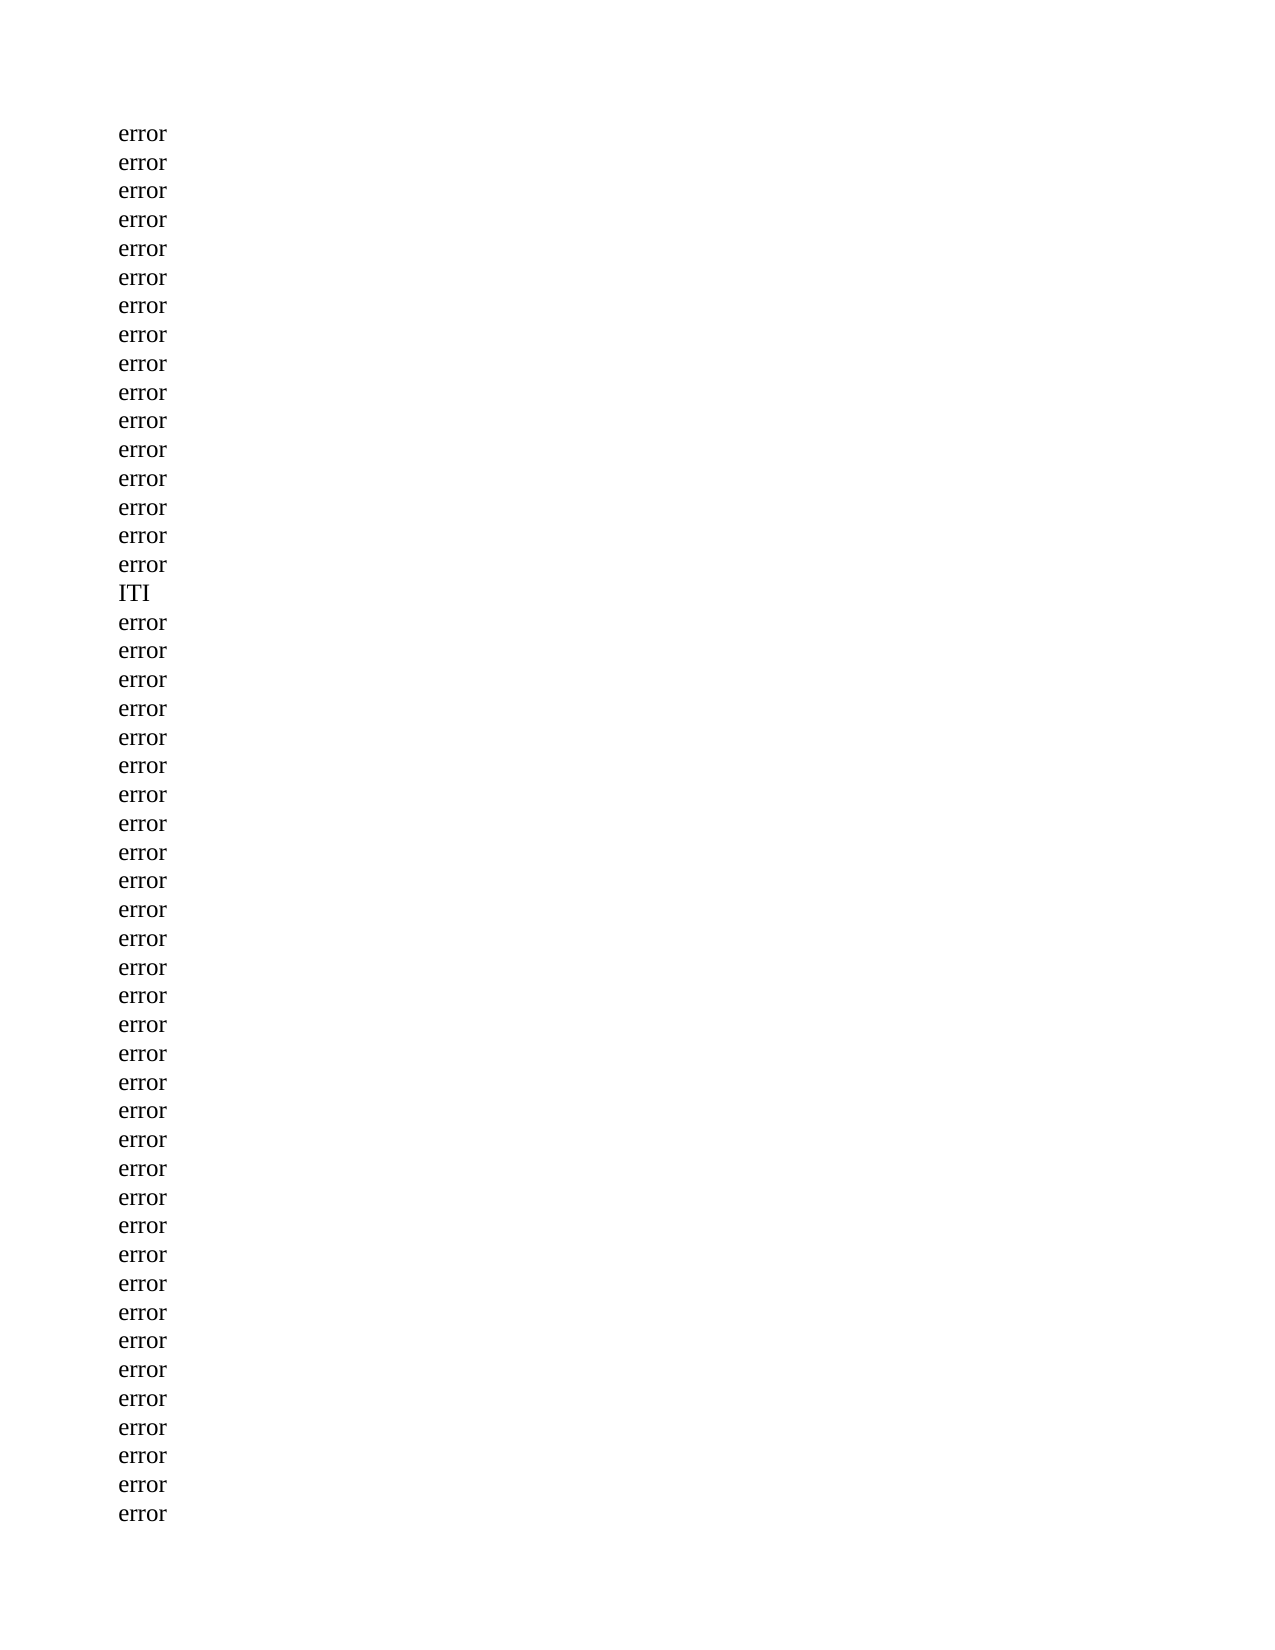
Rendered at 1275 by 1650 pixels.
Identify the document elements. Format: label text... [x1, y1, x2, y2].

text error [118, 147, 1157, 176]
text error [118, 204, 1157, 233]
text error [118, 1383, 1157, 1412]
text error [118, 894, 1157, 923]
text error [118, 1211, 1157, 1239]
text error [118, 1038, 1157, 1067]
text error [118, 693, 1157, 722]
text error [118, 463, 1157, 492]
text error [118, 1441, 1157, 1469]
text error [118, 808, 1157, 837]
text error [118, 837, 1157, 866]
text error [118, 636, 1157, 664]
text error [118, 1297, 1157, 1326]
text error [118, 866, 1157, 894]
text error [118, 348, 1157, 377]
text error [118, 1067, 1157, 1096]
text error [118, 664, 1157, 693]
text error [118, 406, 1157, 434]
text error [118, 1124, 1157, 1153]
text ITI [118, 578, 1157, 607]
text error [118, 1354, 1157, 1383]
text error [118, 434, 1157, 463]
text error [118, 1268, 1157, 1297]
text error [118, 291, 1157, 319]
text error [118, 1153, 1157, 1182]
text error [118, 262, 1157, 291]
text error [118, 319, 1157, 348]
text error [118, 923, 1157, 952]
text error [118, 1498, 1157, 1527]
text error [118, 521, 1157, 549]
text error [118, 1326, 1157, 1354]
text error [118, 607, 1157, 636]
text error [118, 492, 1157, 521]
text error [118, 1239, 1157, 1268]
text error [118, 118, 1157, 147]
text error [118, 233, 1157, 262]
text error [118, 981, 1157, 1009]
text error [118, 1182, 1157, 1211]
text error [118, 176, 1157, 204]
text error [118, 1412, 1157, 1441]
text error [118, 722, 1157, 751]
text error [118, 1096, 1157, 1124]
text error [118, 549, 1157, 578]
text error [118, 377, 1157, 406]
text error [118, 751, 1157, 779]
text error [118, 1009, 1157, 1038]
text error [118, 952, 1157, 981]
text error [118, 1469, 1157, 1498]
text error [118, 779, 1157, 808]
